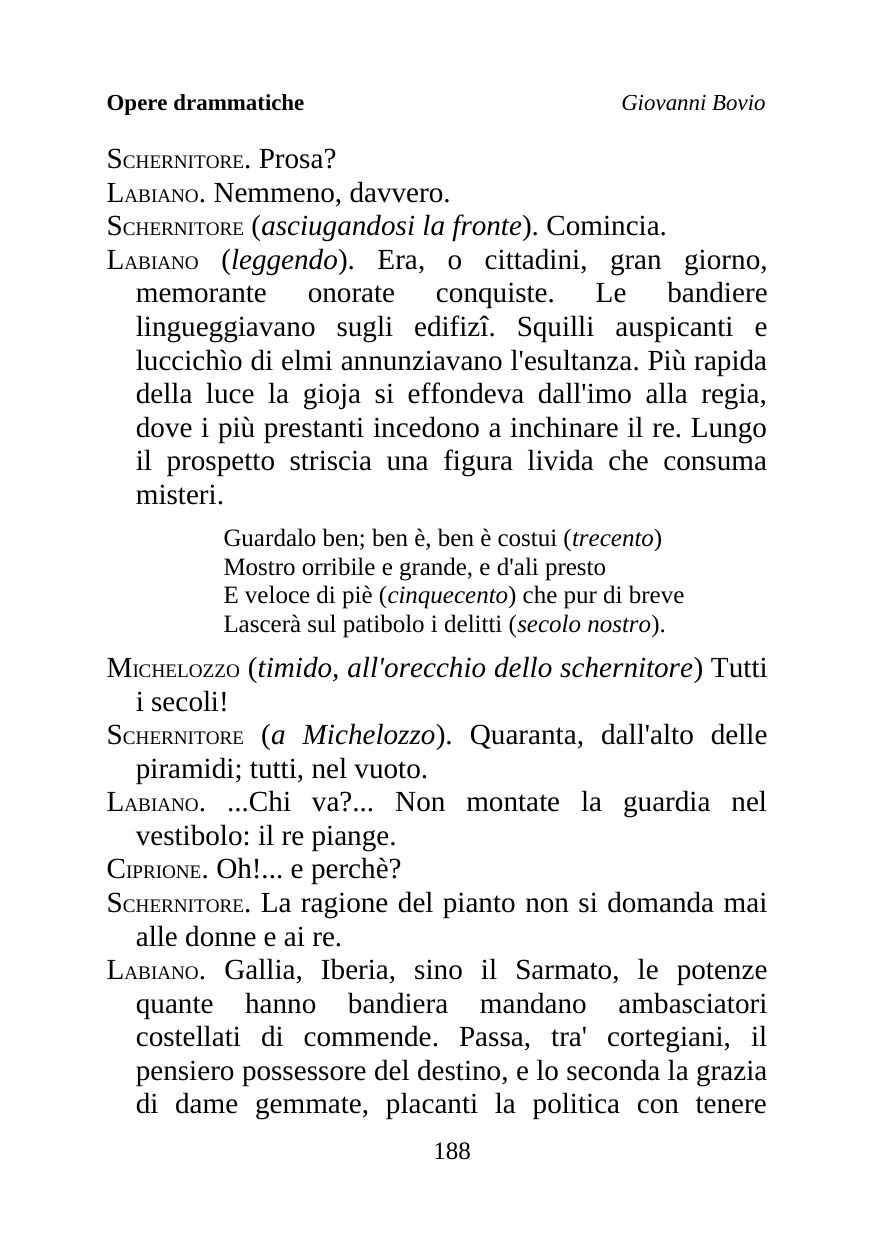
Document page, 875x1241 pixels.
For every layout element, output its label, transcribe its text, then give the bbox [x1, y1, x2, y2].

text Schernitore (asciugandosi la fronte). Comincia. [106, 208, 768, 242]
text Schernitore (a Michelozzo). Quaranta, dall'alto delle piramidi; tutti, nel vuoto. [106, 717, 768, 784]
text Ciprione. Oh!... e perchè? [106, 852, 768, 885]
text Schernitore. Prosa? [106, 141, 768, 175]
text Labiano. Nemmeno, davvero. [106, 175, 768, 208]
text Labiano. ...Chi va?... Non montate la guardia nel vestibolo: il re piange. [106, 784, 768, 852]
text Michelozzo (timido, all'orecchio dello schernitore) Tutti i secoli! [106, 650, 768, 717]
text Guardalo ben; ben è, ben è costui (trecento) Mostro orribile e grande, e d'ali presto E veloce di piè (cinquecento) che pur di breve Lascerà sul patibolo i delitti (secolo nostro). [223, 523, 768, 638]
text Labiano. Gallia, Iberia, sino il Sarmato, le potenze quante hanno bandiera mandano ambasciatori costellati di commende. Passa, tra' cortegiani, il pensiero possessore del destino, e lo seconda la grazia di dame gemmate, placanti la politica con tenere [106, 952, 768, 1120]
text Schernitore. La ragione del pianto non si domanda mai alle donne e ai re. [106, 885, 768, 952]
text Labiano (leggendo). Era, o cittadini, gran giorno, memorante onorate conquiste. Le bandiere lingueggiavano sugli edifizî. Squilli auspicanti e luccichìo di elmi annunziavano l'esultanza. Più rapida della luce la gioja si effondeva dall'imo alla regia, dove i più prestanti incedono a inchinare il re. Lungo il prospetto striscia una figura livida che consuma misteri. [106, 242, 768, 510]
